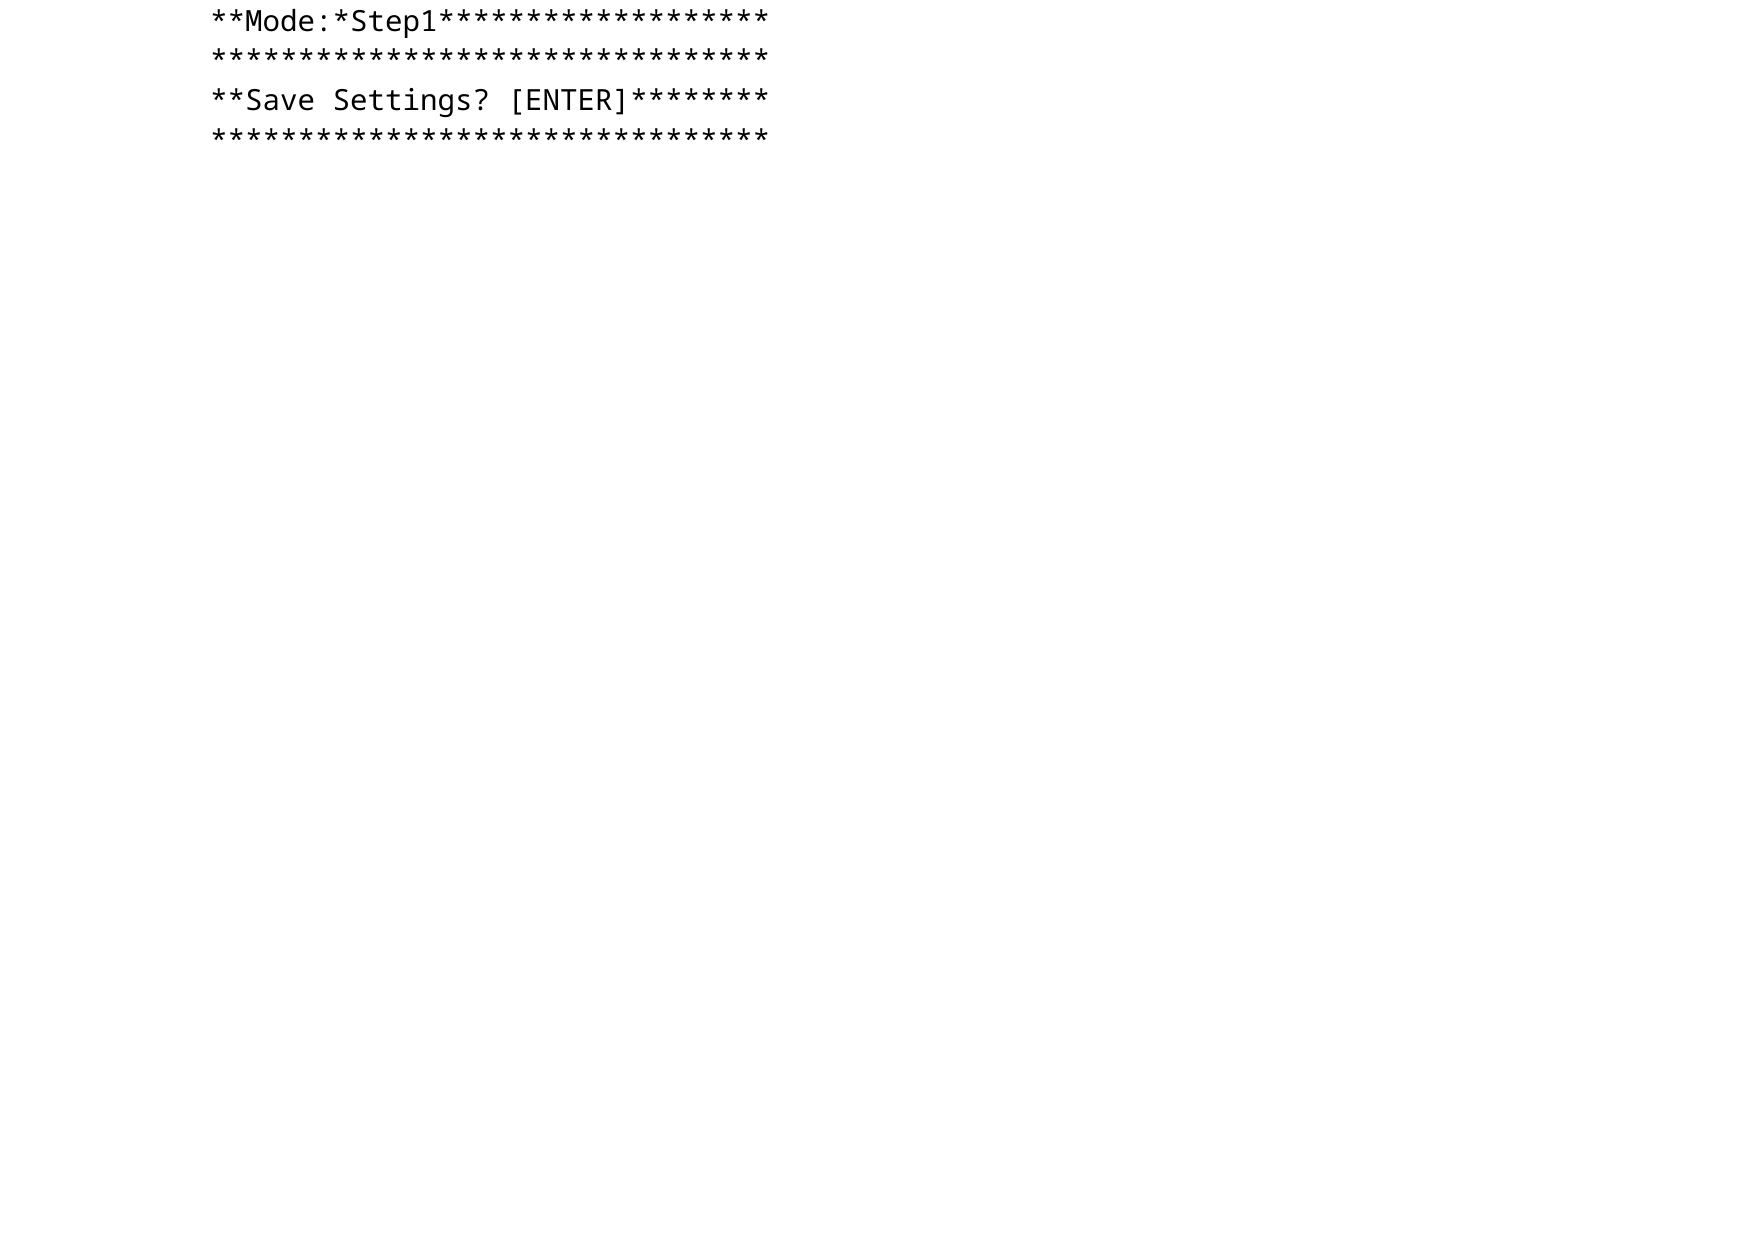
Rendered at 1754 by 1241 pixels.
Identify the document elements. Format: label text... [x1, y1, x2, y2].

text ******************************** [0, 119, 1754, 159]
text **Save Settings? [ENTER]******** [0, 79, 1754, 119]
text **Mode:*Step1******************* [0, 0, 1754, 40]
text ******************************** [0, 40, 1754, 79]
